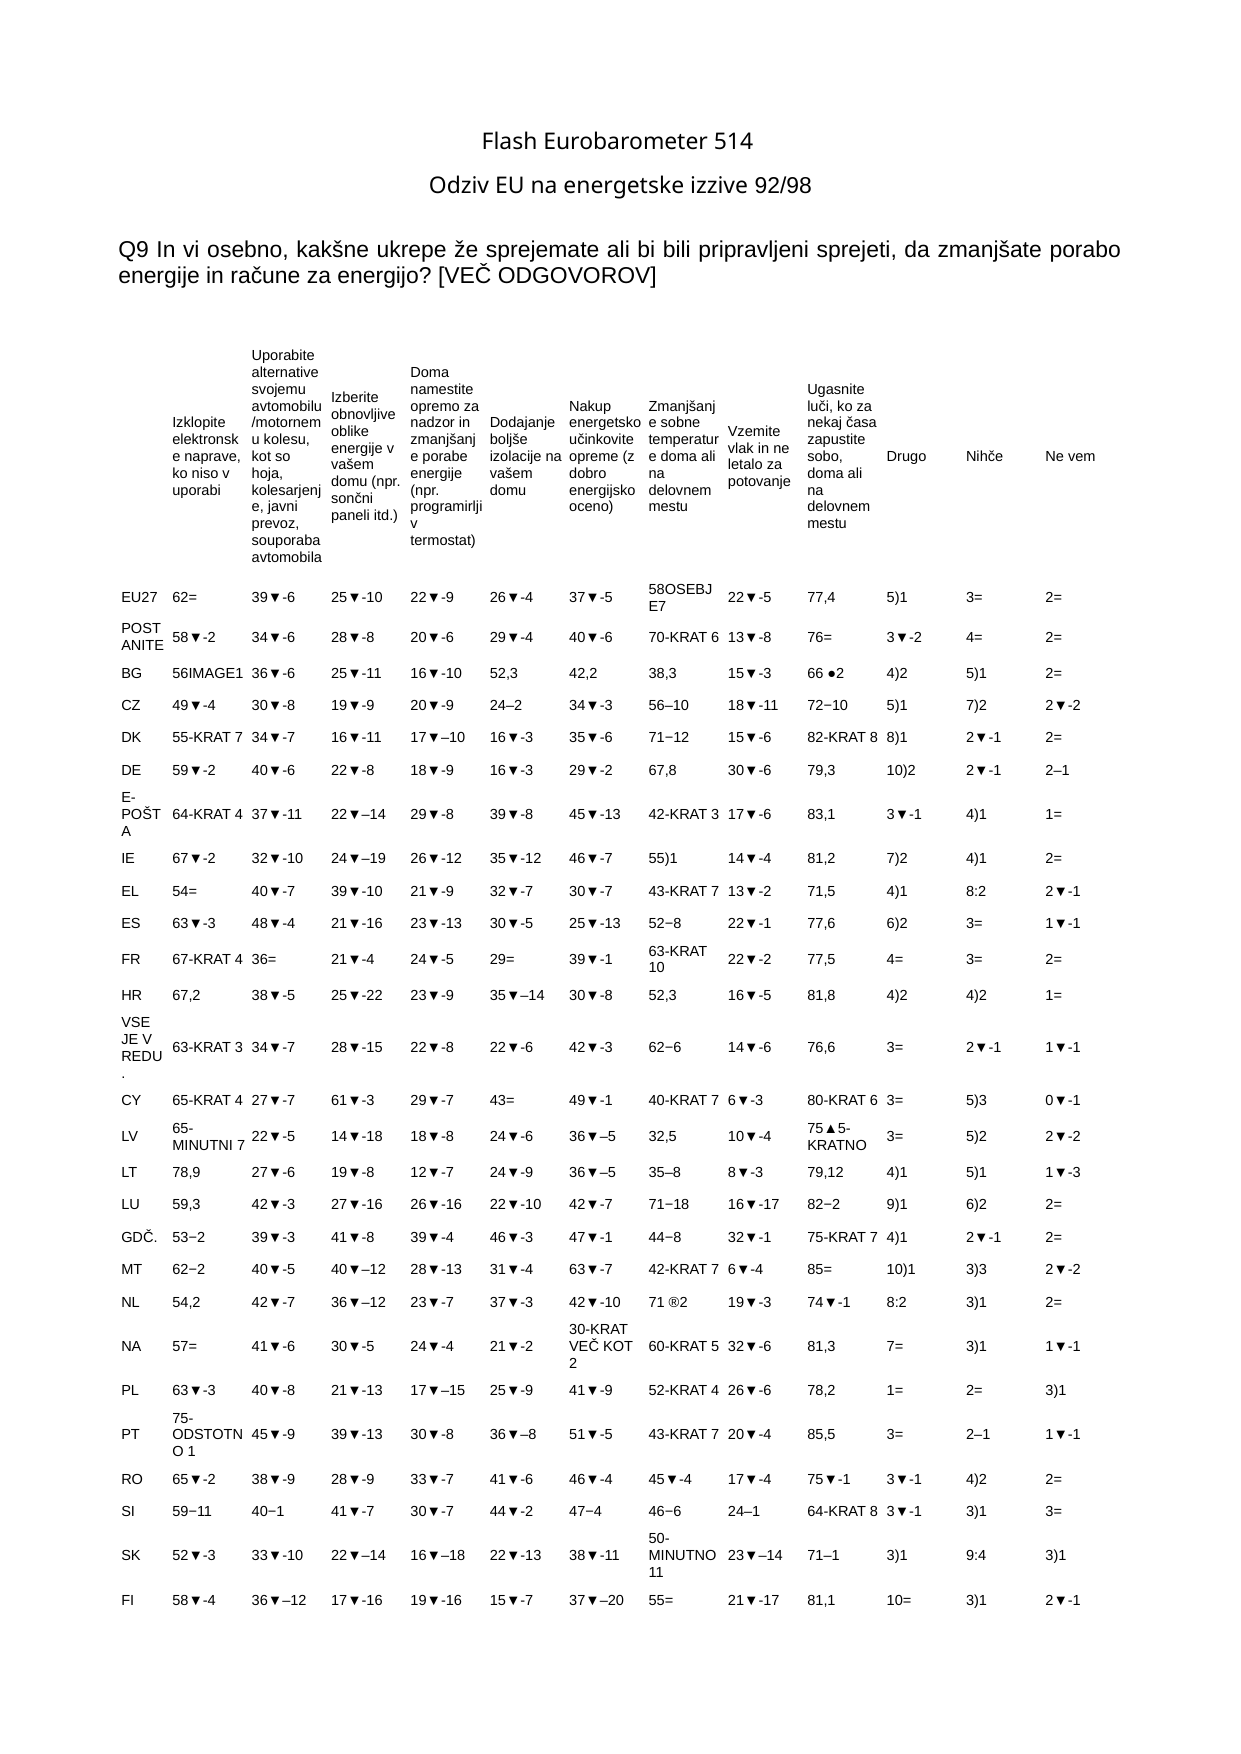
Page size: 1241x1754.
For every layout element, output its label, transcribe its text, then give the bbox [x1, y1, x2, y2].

table_cell 4)1 [963, 842, 1042, 874]
table_cell 21▼-4 [328, 939, 407, 979]
table_cell 22▼–14 [328, 1527, 407, 1583]
table_cell 2= [1042, 721, 1122, 754]
table_cell 22▼-5 [725, 578, 804, 617]
table_cell 18▼-8 [407, 1116, 487, 1156]
table_cell 3▼-1 [884, 786, 963, 842]
table_cell 79,12 [804, 1156, 883, 1188]
table_cell 14▼-6 [725, 1011, 804, 1084]
table_cell 42▼-3 [249, 1188, 328, 1221]
table_cell 58▼-2 [169, 617, 248, 656]
table_cell 79,3 [804, 754, 883, 786]
table_cell 40▼-7 [249, 875, 328, 907]
table_cell 42▼-10 [566, 1285, 645, 1318]
table_cell 81,8 [804, 979, 883, 1011]
table_cell 36▼–5 [566, 1156, 645, 1188]
table_cell 1▼-3 [1042, 1156, 1122, 1188]
table_cell 6▼-4 [725, 1253, 804, 1285]
table_cell 36= [249, 939, 328, 979]
table_cell 23▼-9 [407, 979, 487, 1011]
table_header Ne vem [1042, 334, 1122, 578]
table_cell NL [118, 1285, 169, 1318]
table_cell 5)1 [963, 656, 1042, 689]
table_cell DK [118, 721, 169, 754]
table_cell 6)2 [963, 1188, 1042, 1221]
table_cell 2▼-2 [1042, 1253, 1122, 1285]
table_cell 62−6 [645, 1011, 725, 1084]
table_cell 77,5 [804, 939, 883, 979]
table_cell 5)1 [963, 1156, 1042, 1188]
table_cell 23▼-7 [407, 1285, 487, 1318]
table_cell 2▼-2 [1042, 689, 1122, 721]
table_cell 41▼-7 [328, 1495, 407, 1527]
table_cell 20▼-4 [725, 1406, 804, 1462]
table_cell 44▼-2 [487, 1495, 566, 1527]
table_cell 10= [884, 1584, 963, 1616]
table_cell 22▼-5 [249, 1116, 328, 1156]
table_cell 1= [1042, 786, 1122, 842]
table_cell 2= [1042, 578, 1122, 617]
table_cell 5)3 [963, 1084, 1042, 1116]
table_cell 59−11 [169, 1495, 248, 1527]
table_cell 29▼-4 [487, 617, 566, 656]
table_cell 17▼-4 [725, 1463, 804, 1495]
table_cell 52▼-3 [169, 1527, 248, 1583]
table_cell 2▼-1 [963, 721, 1042, 754]
table_cell 22▼-6 [487, 1011, 566, 1084]
table_header Vzemite vlak in ne letalo za potovanje [725, 334, 804, 578]
table_header Nihče [963, 334, 1042, 578]
table_cell 52−8 [645, 907, 725, 939]
table_cell 9)1 [884, 1188, 963, 1221]
table_cell 27▼-16 [328, 1188, 407, 1221]
table_cell EU27 [118, 578, 169, 617]
table_cell 24▼-9 [487, 1156, 566, 1188]
table_cell CY [118, 1084, 169, 1116]
table_cell 35–8 [645, 1156, 725, 1188]
table_cell 1= [1042, 979, 1122, 1011]
table_cell 26▼-16 [407, 1188, 487, 1221]
table_cell 28▼-8 [328, 617, 407, 656]
table_cell 3)1 [963, 1495, 1042, 1527]
table_cell SI [118, 1495, 169, 1527]
table_cell 24▼-5 [407, 939, 487, 979]
table_cell 45▼-13 [566, 786, 645, 842]
table_cell 81,2 [804, 842, 883, 874]
table_cell EL [118, 875, 169, 907]
table_cell 38▼-9 [249, 1463, 328, 1495]
table_cell 16▼–18 [407, 1527, 487, 1583]
table_cell 40-KRAT 7 [645, 1084, 725, 1116]
table_cell 39▼-8 [487, 786, 566, 842]
table_cell 13▼-2 [725, 875, 804, 907]
table_cell 3▼-1 [884, 1495, 963, 1527]
table_cell 63-KRAT 10 [645, 939, 725, 979]
table_cell 76= [804, 617, 883, 656]
table_cell 60-KRAT 5 [645, 1318, 725, 1374]
table_cell 71,5 [804, 875, 883, 907]
table_cell 40−1 [249, 1495, 328, 1527]
table_cell 6)2 [884, 907, 963, 939]
table_cell 80-KRAT 6 [804, 1084, 883, 1116]
table_cell 28▼-15 [328, 1011, 407, 1084]
table_cell 4)1 [884, 875, 963, 907]
table_cell 25▼-13 [566, 907, 645, 939]
table_header Zmanjšanje sobne temperature doma ali na delovnem mestu [645, 334, 725, 578]
table_cell 7)2 [884, 842, 963, 874]
table_header Drugo [884, 334, 963, 578]
table_cell 13▼-8 [725, 617, 804, 656]
table_cell 2▼-1 [963, 1221, 1042, 1253]
table_cell 35▼-6 [566, 721, 645, 754]
table_cell 7= [884, 1318, 963, 1374]
table_cell 39▼-1 [566, 939, 645, 979]
table_cell 47▼-1 [566, 1221, 645, 1253]
table_cell 1▼-1 [1042, 1318, 1122, 1374]
table_cell 37▼-11 [249, 786, 328, 842]
table_cell 22▼-1 [725, 907, 804, 939]
table_cell 38▼-11 [566, 1527, 645, 1583]
table_cell 75▲5-KRATNO [804, 1116, 883, 1156]
table_cell 16▼-3 [487, 721, 566, 754]
table_cell 40▼-8 [249, 1374, 328, 1406]
table_cell 45▼-9 [249, 1406, 328, 1462]
table_cell 63▼-3 [169, 907, 248, 939]
table_cell 22▼-8 [328, 754, 407, 786]
table_cell 3▼-2 [884, 617, 963, 656]
table_cell 3)1 [963, 1285, 1042, 1318]
table_cell 71−18 [645, 1188, 725, 1221]
table_cell 83,1 [804, 786, 883, 842]
table_cell 34▼-7 [249, 721, 328, 754]
table_cell 56IMAGE1 [169, 656, 248, 689]
table_cell 21▼-9 [407, 875, 487, 907]
table_cell 75-KRAT 7 [804, 1221, 883, 1253]
table_cell 22▼-8 [407, 1011, 487, 1084]
table_cell 23▼-13 [407, 907, 487, 939]
table_cell 21▼-16 [328, 907, 407, 939]
table_cell 62= [169, 578, 248, 617]
table_cell 40▼-6 [566, 617, 645, 656]
table_cell 67,2 [169, 979, 248, 1011]
table_cell 16▼-3 [487, 754, 566, 786]
table_cell 25▼-9 [487, 1374, 566, 1406]
table_cell 1= [884, 1374, 963, 1406]
table_cell 5)2 [963, 1116, 1042, 1156]
table_cell 72−10 [804, 689, 883, 721]
table_cell 30▼-5 [328, 1318, 407, 1374]
table_cell 63▼-7 [566, 1253, 645, 1285]
table_cell LU [118, 1188, 169, 1221]
table_cell 32▼-10 [249, 842, 328, 874]
table_cell 40▼–12 [328, 1253, 407, 1285]
table_cell 19▼-3 [725, 1285, 804, 1318]
table_cell 85,5 [804, 1406, 883, 1462]
table_cell ES [118, 907, 169, 939]
table_cell RO [118, 1463, 169, 1495]
table_cell 52,3 [487, 656, 566, 689]
table_cell 2▼-1 [963, 754, 1042, 786]
table_cell 6▼-3 [725, 1084, 804, 1116]
table_cell 55)1 [645, 842, 725, 874]
table_cell 77,6 [804, 907, 883, 939]
table_header Izberite obnovljive oblike energije v vašem domu (npr. sončni paneli itd.) [328, 334, 407, 578]
table_cell 58▼-4 [169, 1584, 248, 1616]
table_cell 42▼-7 [249, 1285, 328, 1318]
table_cell CZ [118, 689, 169, 721]
table_cell 43-KRAT 7 [645, 1406, 725, 1462]
table_cell HR [118, 979, 169, 1011]
table_cell 33▼-10 [249, 1527, 328, 1583]
table_cell 3= [884, 1406, 963, 1462]
table_cell 19▼-8 [328, 1156, 407, 1188]
table_cell 2= [1042, 842, 1122, 874]
table_cell VSE JE V REDU. [118, 1011, 169, 1084]
table_cell 32▼-6 [725, 1318, 804, 1374]
table_cell BG [118, 656, 169, 689]
table_cell 16▼-10 [407, 656, 487, 689]
table_cell 12▼-7 [407, 1156, 487, 1188]
table_cell 35▼-12 [487, 842, 566, 874]
table_cell NA [118, 1318, 169, 1374]
table_cell 75-ODSTOTNO 1 [169, 1406, 248, 1462]
table_cell 30-KRAT VEČ KOT 2 [566, 1318, 645, 1374]
table_cell 63-KRAT 3 [169, 1011, 248, 1084]
table_cell 52-KRAT 4 [645, 1374, 725, 1406]
table_cell 2= [1042, 1285, 1122, 1318]
table_header Doma namestite opremo za nadzor in zmanjšanje porabe energije (npr. programirljiv termostat) [407, 334, 487, 578]
table_cell 40▼-5 [249, 1253, 328, 1285]
table_cell 1▼-1 [1042, 1011, 1122, 1084]
table_cell 48▼-4 [249, 907, 328, 939]
table_cell 32▼-1 [725, 1221, 804, 1253]
table_cell 30▼-8 [407, 1406, 487, 1462]
table_cell 71−12 [645, 721, 725, 754]
table_cell 29▼-2 [566, 754, 645, 786]
table_cell 78,2 [804, 1374, 883, 1406]
table_cell 2= [1042, 1463, 1122, 1495]
table_cell 54= [169, 875, 248, 907]
table_cell 65-KRAT 4 [169, 1084, 248, 1116]
table_cell 25▼-22 [328, 979, 407, 1011]
table_cell 39▼-4 [407, 1221, 487, 1253]
table_cell 3)3 [963, 1253, 1042, 1285]
table_cell 19▼-16 [407, 1584, 487, 1616]
table_cell 64-KRAT 8 [804, 1495, 883, 1527]
table_cell LT [118, 1156, 169, 1188]
table_cell 30▼-7 [407, 1495, 487, 1527]
table_cell 24▼–19 [328, 842, 407, 874]
table_cell 37▼-3 [487, 1285, 566, 1318]
table_cell 17▼–10 [407, 721, 487, 754]
table_cell GDČ. [118, 1221, 169, 1253]
table_header Ugasnite luči, ko za nekaj časa zapustite sobo, doma ali na delovnem mestu [804, 334, 883, 578]
table_cell 22▼-2 [725, 939, 804, 979]
table_cell 42▼-3 [566, 1011, 645, 1084]
table_cell 2= [1042, 1188, 1122, 1221]
table_cell 17▼-16 [328, 1584, 407, 1616]
table_cell SK [118, 1527, 169, 1583]
table_cell 43= [487, 1084, 566, 1116]
table_cell 46▼-3 [487, 1221, 566, 1253]
table_cell 71–1 [804, 1527, 883, 1583]
table_cell 43-KRAT 7 [645, 875, 725, 907]
table_cell 30▼-7 [566, 875, 645, 907]
table_cell 42-KRAT 3 [645, 786, 725, 842]
table_cell 26▼-4 [487, 578, 566, 617]
table_cell 34▼-3 [566, 689, 645, 721]
table_cell 18▼-9 [407, 754, 487, 786]
table_cell 22▼–14 [328, 786, 407, 842]
table_cell 3)1 [1042, 1527, 1122, 1583]
table_cell 24▼-6 [487, 1116, 566, 1156]
table_cell 58OSEBJE7 [645, 578, 725, 617]
table_cell 4)2 [963, 979, 1042, 1011]
table_cell 56–10 [645, 689, 725, 721]
table_cell 35▼–14 [487, 979, 566, 1011]
table_cell 9:4 [963, 1527, 1042, 1583]
table_cell 64-KRAT 4 [169, 786, 248, 842]
table_cell 49▼-4 [169, 689, 248, 721]
table_cell 3= [963, 907, 1042, 939]
table_header Uporabite alternative svojemu avtomobilu/motornemu kolesu, kot so hoja, kolesarjenje, javni prevoz, souporaba avtomobila [249, 334, 328, 578]
table_cell 4)1 [884, 1156, 963, 1188]
table_cell 39▼-10 [328, 875, 407, 907]
table_cell 30▼-5 [487, 907, 566, 939]
table_cell 2= [1042, 1221, 1122, 1253]
table_cell 53−2 [169, 1221, 248, 1253]
table_cell 2= [1042, 617, 1122, 656]
table_cell 3= [884, 1084, 963, 1116]
table_cell 3= [1042, 1495, 1122, 1527]
table_cell 29▼-8 [407, 786, 487, 842]
table_cell 74▼-1 [804, 1285, 883, 1318]
table_cell 50-MINUTNO 11 [645, 1527, 725, 1583]
table_cell 20▼-9 [407, 689, 487, 721]
table_cell IE [118, 842, 169, 874]
table_cell 39▼-3 [249, 1221, 328, 1253]
table_cell 62−2 [169, 1253, 248, 1285]
table_cell 36▼–12 [328, 1285, 407, 1318]
table_cell 1▼-1 [1042, 1406, 1122, 1462]
table_cell 55= [645, 1584, 725, 1616]
table_cell 19▼-9 [328, 689, 407, 721]
table_cell 81,1 [804, 1584, 883, 1616]
table_cell 4= [884, 939, 963, 979]
table_cell 2= [1042, 656, 1122, 689]
table_cell 10)1 [884, 1253, 963, 1285]
table_cell 15▼-7 [487, 1584, 566, 1616]
table_cell 4)1 [884, 1221, 963, 1253]
table_cell FI [118, 1584, 169, 1616]
table_cell 21▼-13 [328, 1374, 407, 1406]
table_cell 36▼–12 [249, 1584, 328, 1616]
table_cell 38,3 [645, 656, 725, 689]
table_cell 18▼-11 [725, 689, 804, 721]
table_cell 31▼-4 [487, 1253, 566, 1285]
table_cell 46▼-7 [566, 842, 645, 874]
table_cell 26▼-6 [725, 1374, 804, 1406]
table_cell 16▼-17 [725, 1188, 804, 1221]
table_cell 3)1 [963, 1318, 1042, 1374]
table_cell 8▼-3 [725, 1156, 804, 1188]
table_cell 3= [963, 578, 1042, 617]
table_cell 4= [963, 617, 1042, 656]
table_cell DE [118, 754, 169, 786]
table_cell 38▼-5 [249, 979, 328, 1011]
table_cell 71 ®2 [645, 1285, 725, 1318]
table_cell 66 ●2 [804, 656, 883, 689]
table_cell 8:2 [884, 1285, 963, 1318]
table_cell 5)1 [884, 689, 963, 721]
table_cell 42-KRAT 7 [645, 1253, 725, 1285]
table_cell 4)2 [884, 979, 963, 1011]
table_cell PT [118, 1406, 169, 1462]
table_cell 39▼-6 [249, 578, 328, 617]
table_cell 42▼-7 [566, 1188, 645, 1221]
table_cell 3)1 [963, 1584, 1042, 1616]
table_cell 14▼-18 [328, 1116, 407, 1156]
table_cell 4)2 [884, 656, 963, 689]
table_cell 67▼-2 [169, 842, 248, 874]
table_cell 46−6 [645, 1495, 725, 1527]
table_cell 17▼–15 [407, 1374, 487, 1406]
table_cell 10)2 [884, 754, 963, 786]
table_cell 3▼-1 [884, 1463, 963, 1495]
table_cell 26▼-12 [407, 842, 487, 874]
table_cell 34▼-6 [249, 617, 328, 656]
table_cell 2▼-1 [1042, 1584, 1122, 1616]
table_cell 63▼-3 [169, 1374, 248, 1406]
table_cell 49▼-1 [566, 1084, 645, 1116]
table_cell 30▼-8 [249, 689, 328, 721]
table_cell 41▼-8 [328, 1221, 407, 1253]
table_cell 2▼-1 [1042, 875, 1122, 907]
table_cell PL [118, 1374, 169, 1406]
table_cell 25▼-10 [328, 578, 407, 617]
text Q9 In vi osebno, kakšne ukrepe že sprejemate ali bi bili pripravljeni sprejeti, da zmanjšate porabo energije in račune za energijo? [VEČ ODGOVOROV] [118, 236, 1122, 289]
table_cell 25▼-11 [328, 656, 407, 689]
table_cell 41▼-9 [566, 1374, 645, 1406]
table_cell 24–1 [725, 1495, 804, 1527]
table_cell 24–2 [487, 689, 566, 721]
table_cell 36▼–5 [566, 1116, 645, 1156]
table_cell 37▼–20 [566, 1584, 645, 1616]
table_cell 41▼-6 [249, 1318, 328, 1374]
table_cell 39▼-13 [328, 1406, 407, 1462]
table_cell 20▼-6 [407, 617, 487, 656]
table_cell 4)2 [963, 1463, 1042, 1495]
table_cell 82−2 [804, 1188, 883, 1221]
table_cell 27▼-7 [249, 1084, 328, 1116]
table_cell 2▼-1 [963, 1011, 1042, 1084]
table_cell 52,3 [645, 979, 725, 1011]
table_cell 2= [963, 1374, 1042, 1406]
table_cell 61▼-3 [328, 1084, 407, 1116]
table_cell 32,5 [645, 1116, 725, 1156]
table_header Nakup energetsko učinkovite opreme (z dobro energijsko oceno) [566, 334, 645, 578]
table_cell POSTANITE [118, 617, 169, 656]
table_cell 70-KRAT 6 [645, 617, 725, 656]
table_header Izklopite elektronske naprave, ko niso v uporabi [169, 334, 248, 578]
table_cell 29= [487, 939, 566, 979]
table_cell 3= [884, 1116, 963, 1156]
table_cell 23▼–14 [725, 1527, 804, 1583]
table_cell MT [118, 1253, 169, 1285]
table_cell 44−8 [645, 1221, 725, 1253]
table_cell 67,8 [645, 754, 725, 786]
table_cell 1▼-1 [1042, 907, 1122, 939]
table_cell 21▼-17 [725, 1584, 804, 1616]
table_cell 22▼-13 [487, 1527, 566, 1583]
table_header Dodajanje boljše izolacije na vašem domu [487, 334, 566, 578]
table_cell 41▼-6 [487, 1463, 566, 1495]
table_cell 2▼-2 [1042, 1116, 1122, 1156]
table_header [118, 334, 169, 578]
table_cell 27▼-6 [249, 1156, 328, 1188]
table_cell 76,6 [804, 1011, 883, 1084]
table_cell 10▼-4 [725, 1116, 804, 1156]
table_cell 30▼-8 [566, 979, 645, 1011]
table_cell 0▼-1 [1042, 1084, 1122, 1116]
table_cell 8:2 [963, 875, 1042, 907]
table_cell 3)1 [1042, 1374, 1122, 1406]
table_cell 2= [1042, 939, 1122, 979]
table_cell 22▼-10 [487, 1188, 566, 1221]
table_cell 33▼-7 [407, 1463, 487, 1495]
table_cell FR [118, 939, 169, 979]
table_cell 3)1 [884, 1527, 963, 1583]
table_cell 3= [884, 1011, 963, 1084]
table_cell 3= [963, 939, 1042, 979]
table_cell 78,9 [169, 1156, 248, 1188]
table_cell 42,2 [566, 656, 645, 689]
table_cell 32▼-7 [487, 875, 566, 907]
table_cell 55-KRAT 7 [169, 721, 248, 754]
table_cell 21▼-2 [487, 1318, 566, 1374]
table_cell 28▼-9 [328, 1463, 407, 1495]
table_cell 67-KRAT 4 [169, 939, 248, 979]
table_cell 14▼-4 [725, 842, 804, 874]
table_cell 57= [169, 1318, 248, 1374]
table_cell 65▼-2 [169, 1463, 248, 1495]
table_cell 28▼-13 [407, 1253, 487, 1285]
table_cell 46▼-4 [566, 1463, 645, 1495]
table_cell LV [118, 1116, 169, 1156]
table_cell 2–1 [1042, 754, 1122, 786]
table_cell 51▼-5 [566, 1406, 645, 1462]
table_cell 7)2 [963, 689, 1042, 721]
table_cell 81,3 [804, 1318, 883, 1374]
table_cell 2–1 [963, 1406, 1042, 1462]
table_cell 75▼-1 [804, 1463, 883, 1495]
table_cell 36▼–8 [487, 1406, 566, 1462]
table_cell 37▼-5 [566, 578, 645, 617]
table_cell 30▼-6 [725, 754, 804, 786]
table_cell 77,4 [804, 578, 883, 617]
table_cell 5)1 [884, 578, 963, 617]
table_cell 36▼-6 [249, 656, 328, 689]
table_cell 85= [804, 1253, 883, 1285]
table_cell 8)1 [884, 721, 963, 754]
table_cell 47−4 [566, 1495, 645, 1527]
table_cell 16▼-5 [725, 979, 804, 1011]
table_cell 16▼-11 [328, 721, 407, 754]
table_cell 65-MINUTNI 7 [169, 1116, 248, 1156]
table_cell 15▼-3 [725, 656, 804, 689]
table_cell 4)1 [963, 786, 1042, 842]
table_cell 59,3 [169, 1188, 248, 1221]
table_cell 45▼-4 [645, 1463, 725, 1495]
table_cell 24▼-4 [407, 1318, 487, 1374]
table_cell 34▼-7 [249, 1011, 328, 1084]
table_cell 15▼-6 [725, 721, 804, 754]
table_cell 29▼-7 [407, 1084, 487, 1116]
table_cell 54,2 [169, 1285, 248, 1318]
table_cell 40▼-6 [249, 754, 328, 786]
table_cell 59▼-2 [169, 754, 248, 786]
table_cell 17▼-6 [725, 786, 804, 842]
table_cell E-POŠTA [118, 786, 169, 842]
table_cell 82-KRAT 8 [804, 721, 883, 754]
table_cell 22▼-9 [407, 578, 487, 617]
